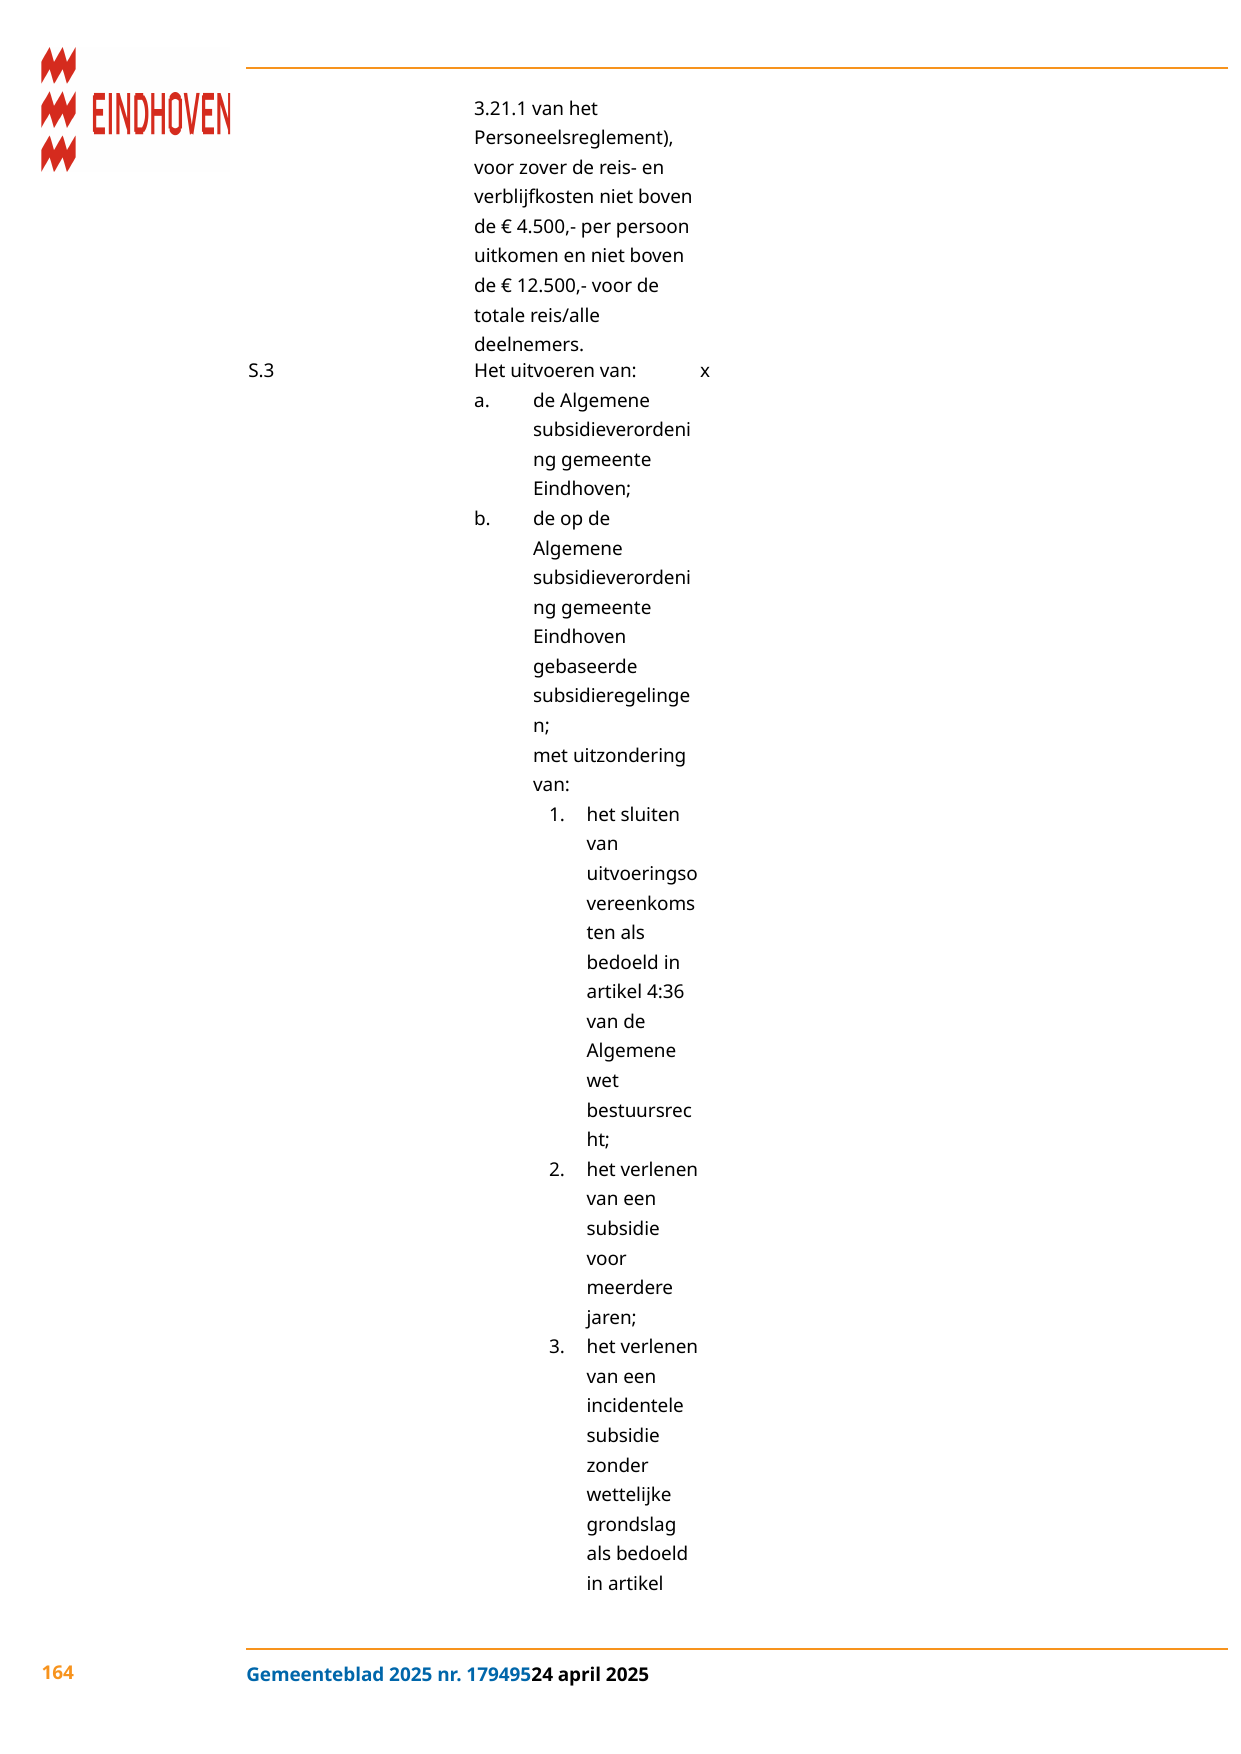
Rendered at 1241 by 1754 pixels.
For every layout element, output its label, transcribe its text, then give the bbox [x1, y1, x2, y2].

table_cell [926, 95, 1152, 357]
table_cell [248, 95, 474, 357]
table_cell [926, 357, 1152, 1596]
table_cell 3.21.1 van het Personeelsreglement), voor zover de reis- en verblijfkosten niet boven de € 4.500,- per persoon uitkomen en niet boven de € 12.500,- voor de totale reis/alle deelnemers. [474, 95, 700, 357]
table_cell x [700, 357, 926, 1596]
table_cell Het uitvoeren van: de Algemene subsidieverordening gemeente Eindhoven; de op de Algemene subsidieverordening gemeente Eindhoven gebaseerde subsidieregelingen; met uitzondering van: het sluiten van uitvoeringsovereenkomsten als bedoeld in artikel 4:36 van de Algemene wet bestuursrecht; het verlenen van een subsidie voor meerdere jaren; het verlenen van een incidentele subsidie zonder wettelijke grondslag als bedoeld in artikel [474, 357, 700, 1596]
table_cell [700, 95, 926, 357]
table_cell S.3 [248, 357, 474, 1596]
picture [41, 47, 231, 172]
